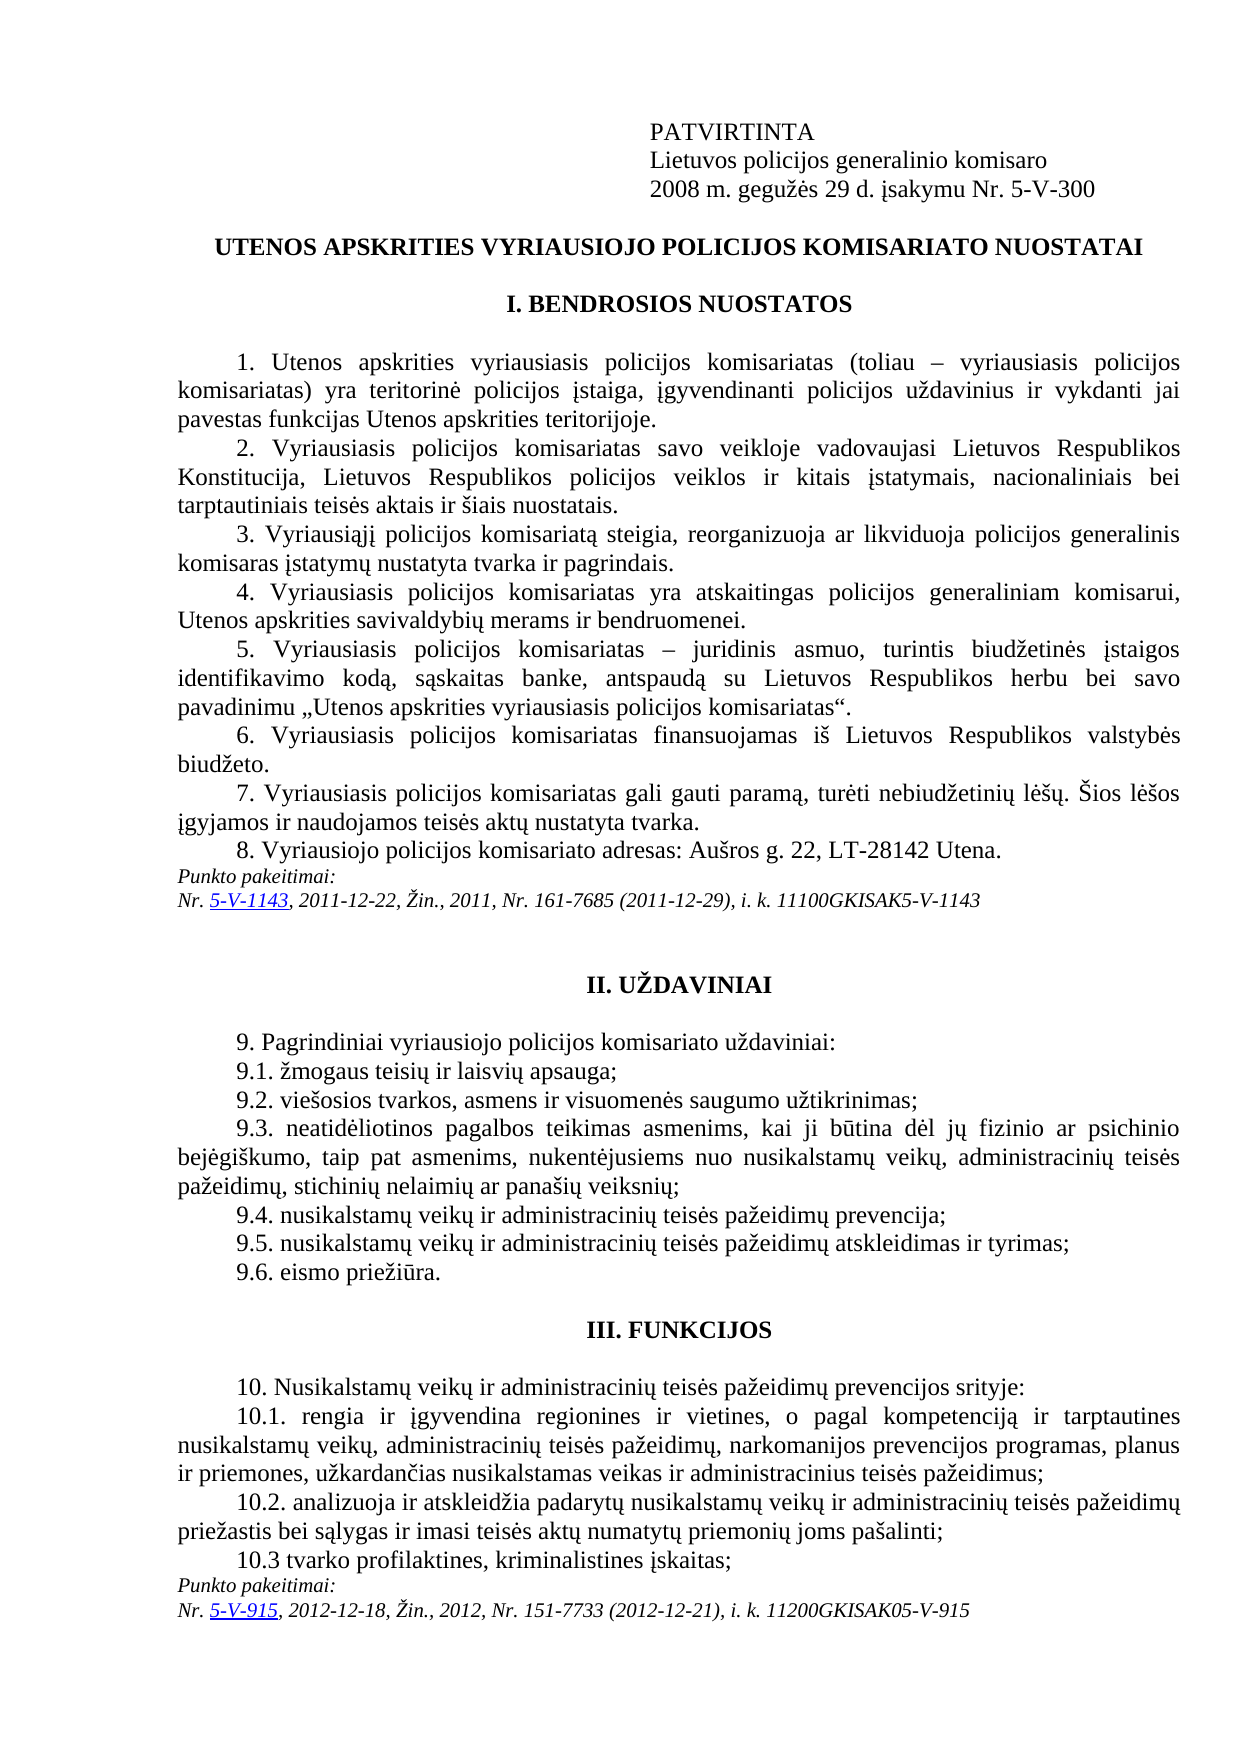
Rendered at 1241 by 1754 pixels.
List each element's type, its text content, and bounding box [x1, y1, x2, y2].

text PATVIRTINTA [649, 117, 1181, 145]
text 6. Vyriausiasis policijos komisariatas finansuojamas iš Lietuvos Respublikos valstybės biudžeto. [177, 720, 1181, 778]
text 9.6. eismo priežiūra. [177, 1257, 1181, 1286]
text 9.4. nusikalstamų veikų ir administracinių teisės pažeidimų prevencija; [177, 1200, 1181, 1228]
text III. FUNKCIJOS [177, 1315, 1181, 1343]
text Nr. 5-V-1143, 2011-12-22, Žin., 2011, Nr. 161-7685 (2011-12-29), i. k. 11100GKISAK5-V-1143 [177, 888, 1181, 912]
text 10.2. analizuoja ir atskleidžia padarytų nusikalstamų veikų ir administracinių teisės pažeidimų priežastis bei sąlygas ir imasi teisės aktų numatytų priemonių joms pašalinti; [177, 1487, 1181, 1545]
text 1. Utenos apskrities vyriausiasis policijos komisariatas (toliau – vyriausiasis policijos komisariatas) yra teritorinė policijos įstaiga, įgyvendinanti policijos uždavinius ir vykdanti jai pavestas funkcijas Utenos apskrities teritorijoje. [177, 347, 1181, 433]
text 9.5. nusikalstamų veikų ir administracinių teisės pažeidimų atskleidimas ir tyrimas; [177, 1228, 1181, 1257]
text 10.1. rengia ir įgyvendina regionines ir vietines, o pagal kompetenciją ir tarptautines nusikalstamų veikų, administracinių teisės pažeidimų, narkomanijos prevencijos programas, planus ir priemones, užkardančias nusikalstamas veikas ir administracinius teisės pažeidimus; [177, 1401, 1181, 1487]
text 4. Vyriausiasis policijos komisariatas yra atskaitingas policijos generaliniam komisarui, Utenos apskrities savivaldybių merams ir bendruomenei. [177, 577, 1181, 634]
text 5. Vyriausiasis policijos komisariatas – juridinis asmuo, turintis biudžetinės įstaigos identifikavimo kodą, sąskaitas banke, antspaudą su Lietuvos Respublikos herbu bei savo pavadinimu „Utenos apskrities vyriausiasis policijos komisariatas“. [177, 634, 1181, 720]
text 3. Vyriausiąjį policijos komisariatą steigia, reorganizuoja ar likviduoja policijos generalinis komisaras įstatymų nustatyta tvarka ir pagrindais. [177, 519, 1181, 577]
text Lietuvos policijos generalinio komisaro [649, 145, 1181, 174]
text Punkto pakeitimai: [177, 864, 1181, 888]
text 7. Vyriausiasis policijos komisariatas gali gauti paramą, turėti nebiudžetinių lėšų. Šios lėšos įgyjamos ir naudojamos teisės aktų nustatyta tvarka. [177, 778, 1181, 835]
text 10. Nusikalstamų veikų ir administracinių teisės pažeidimų prevencijos srityje: [177, 1372, 1181, 1401]
text 9.2. viešosios tvarkos, asmens ir visuomenės saugumo užtikrinimas; [177, 1085, 1181, 1113]
text 10.3 tvarko profilaktines, kriminalistines įskaitas; [177, 1545, 1181, 1573]
text 2. Vyriausiasis policijos komisariatas savo veikloje vadovaujasi Lietuvos Respublikos Konstitucija, Lietuvos Respublikos policijos veiklos ir kitais įstatymais, nacionaliniais bei tarptautiniais teisės aktais ir šiais nuostatais. [177, 433, 1181, 519]
text 9. Pagrindiniai vyriausiojo policijos komisariato uždaviniai: [177, 1027, 1181, 1056]
text 9.3. neatidėliotinos pagalbos teikimas asmenims, kai ji būtina dėl jų fizinio ar psichinio bejėgiškumo, taip pat asmenims, nukentėjusiems nuo nusikalstamų veikų, administracinių teisės pažeidimų, stichinių nelaimių ar panašių veiksnių; [177, 1113, 1181, 1200]
text Nr. 5-V-915, 2012-12-18, Žin., 2012, Nr. 151-7733 (2012-12-21), i. k. 11200GKISAK05-V-915 [177, 1597, 1181, 1622]
text 2008 m. gegužės 29 d. įsakymu Nr. 5-V-300 [649, 174, 1181, 203]
text I. BENDROSIOS NUOSTATOS [177, 289, 1181, 318]
text UTENOS APSKRITIES VYRIAUSIOJO POLICIJOS KOMISARIATO NUOSTATAI [177, 232, 1181, 260]
text 8. Vyriausiojo policijos komisariato adresas: Aušros g. 22, LT-28142 Utena. [177, 835, 1181, 864]
text Punkto pakeitimai: [177, 1573, 1181, 1597]
text 9.1. žmogaus teisių ir laisvių apsauga; [177, 1056, 1181, 1085]
text II. UŽDAVINIAI [177, 970, 1181, 998]
